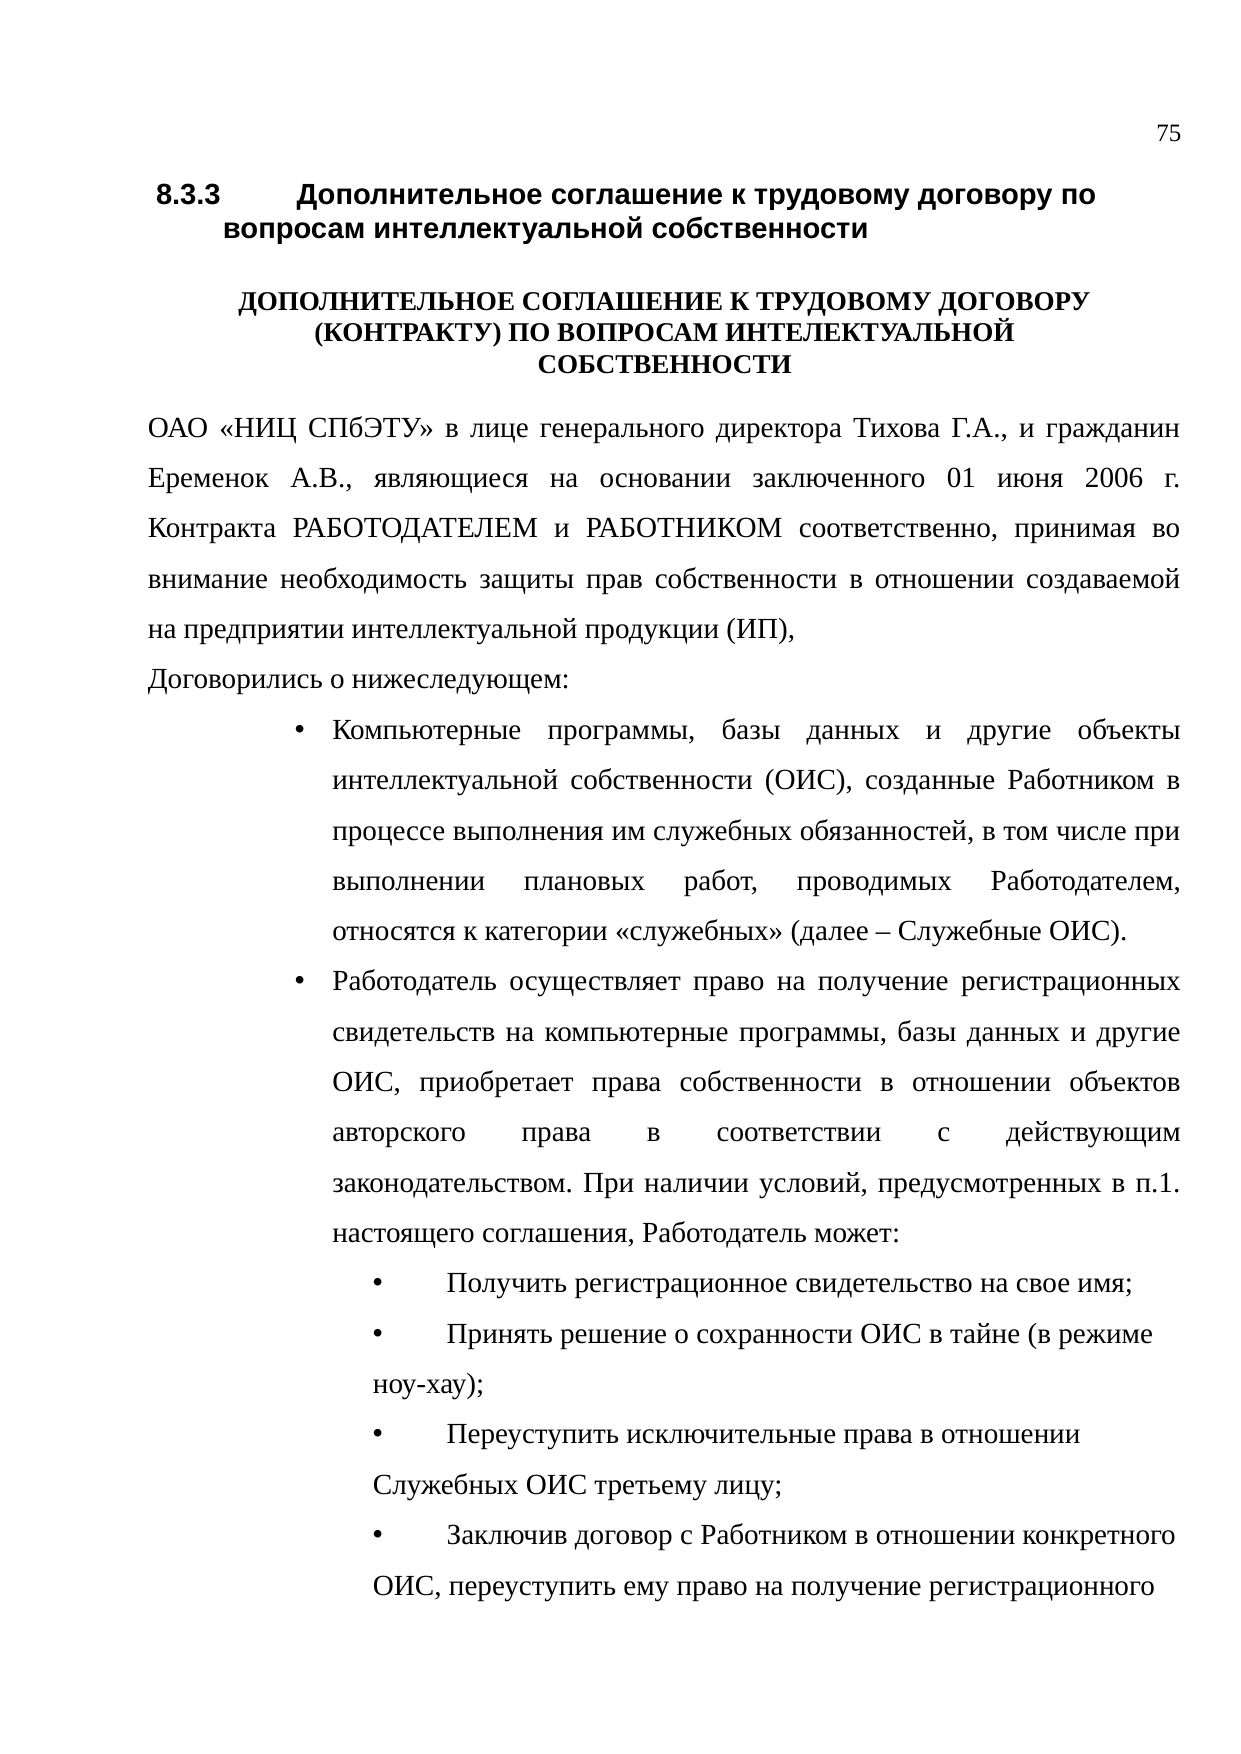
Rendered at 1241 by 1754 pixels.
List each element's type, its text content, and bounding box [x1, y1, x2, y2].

text ДОПОЛНИТЕЛЬНОЕ СОГЛАШЕНИЕ К ТРУДОВОМУ ДОГОВОРУ [148, 285, 1181, 317]
text ОАО «НИЦ СПбЭТУ» в лице генерального директора Тихова Г.А., и гражданин Еременок А.В., являющиеся на основании заключенного 01 июня 2006 г. Контракта РАБОТОДАТЕЛЕМ и РАБОТНИКОМ соответственно, принимая во внимание необходимость защиты прав собственности в отношении создаваемой на предприятии интеллектуальной продукции (ИП), [148, 410, 1181, 645]
subtitle Дополнительное соглашение к трудовому договору по вопросам интеллектуальной собственности [148, 177, 1181, 244]
list Получить регистрационное свидетельство на свое имя; [373, 1266, 1181, 1299]
list Компьютерные программы, базы данных и другие объекты интеллектуальной собственности (ОИС), созданные Работником в процессе выполнения им служебных обязанностей, в том числе при выполнении плановых работ, проводимых Работодателем, относятся к категории «служебных» (далее – Служебные ОИС). [294, 712, 1181, 947]
list Принять решение о сохранности ОИС в тайне (в режиме ноу-хау); [373, 1316, 1181, 1400]
list Заключив договор с Работником в отношении конкретного ОИС, переуступить ему право на получение регистрационного [373, 1517, 1181, 1601]
text СОБСТВЕННОСТИ [148, 348, 1181, 379]
text Договорились о нижеследующем: [148, 662, 1181, 695]
text (КОНТРАКТУ) ПО ВОПРОСАМ ИНТЕЛЕКТУАЛЬНОЙ [148, 317, 1181, 348]
list Работодатель осуществляет право на получение регистрационных свидетельств на компьютерные программы, базы данных и другие ОИС, приобретает права собственности в отношении объектов авторского права в соответствии с действующим законодательством. При наличии условий, предусмотренных в п.1. настоящего соглашения, Работодатель может: [294, 963, 1181, 1249]
list Переуступить исключительные права в отношении Служебных ОИС третьему лицу; [373, 1417, 1181, 1501]
